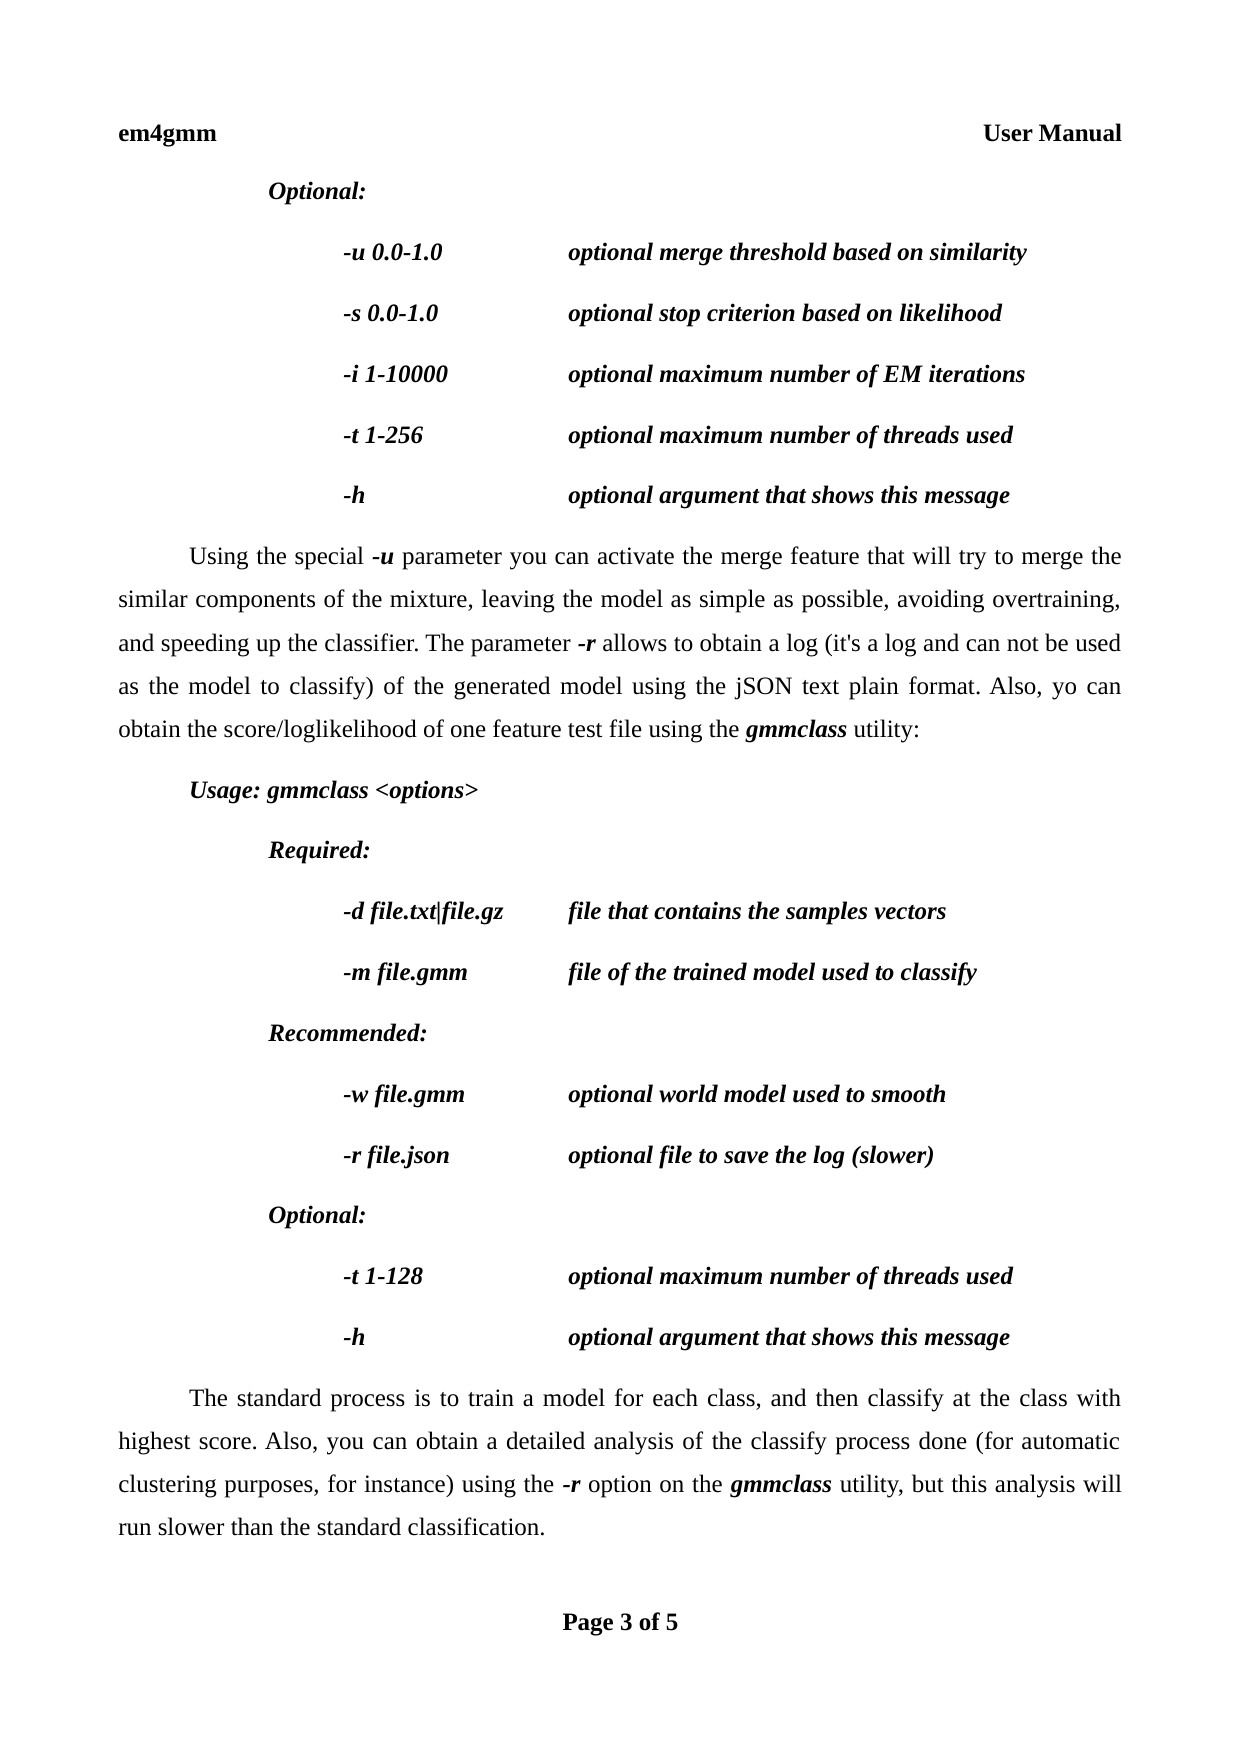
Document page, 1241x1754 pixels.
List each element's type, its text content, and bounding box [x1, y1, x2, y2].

text Recommended: [118, 1018, 1122, 1047]
text -m file.gmm file of the trained model used to classify [118, 957, 1122, 986]
text Optional: [118, 176, 1122, 205]
text -r file.json optional file to save the log (slower) [118, 1140, 1122, 1168]
text -i 1-10000 optional maximum number of EM iterations [118, 359, 1122, 388]
text -h optional argument that shows this message [118, 481, 1122, 509]
text -h optional argument that shows this message [118, 1322, 1122, 1351]
text -w file.gmm optional world model used to smooth [118, 1079, 1122, 1108]
text Using the special -u parameter you can activate the merge feature that will try to merge the similar components of the mixture, leaving the model as simple as possible, avoiding overtraining, and speeding up the classifier. The parameter -r allows to obtain a log (it's a log and can not be used as the model to classify) of the generated model using the jSON text plain format. Also, yo can obtain the score/loglikelihood of one feature test file using the gmmclass utility: [118, 541, 1122, 743]
text Required: [118, 836, 1122, 864]
text -s 0.0-1.0 optional stop criterion based on likelihood [118, 298, 1122, 327]
text -t 1-128 optional maximum number of threads used [118, 1261, 1122, 1290]
text Usage: gmmclass <options> [118, 775, 1122, 803]
text -d file.txt|file.gz file that contains the samples vectors [118, 896, 1122, 925]
text -u 0.0-1.0 optional merge threshold based on similarity [118, 237, 1122, 266]
text Optional: [118, 1201, 1122, 1229]
text The standard process is to train a model for each class, and then classify at the class with highest score. Also, you can obtain a detailed analysis of the classify process done (for automatic clustering purposes, for instance) using the -r option on the gmmclass utility, but this analysis will run slower than the standard classification. [118, 1383, 1122, 1541]
text -t 1-256 optional maximum number of threads used [118, 420, 1122, 448]
